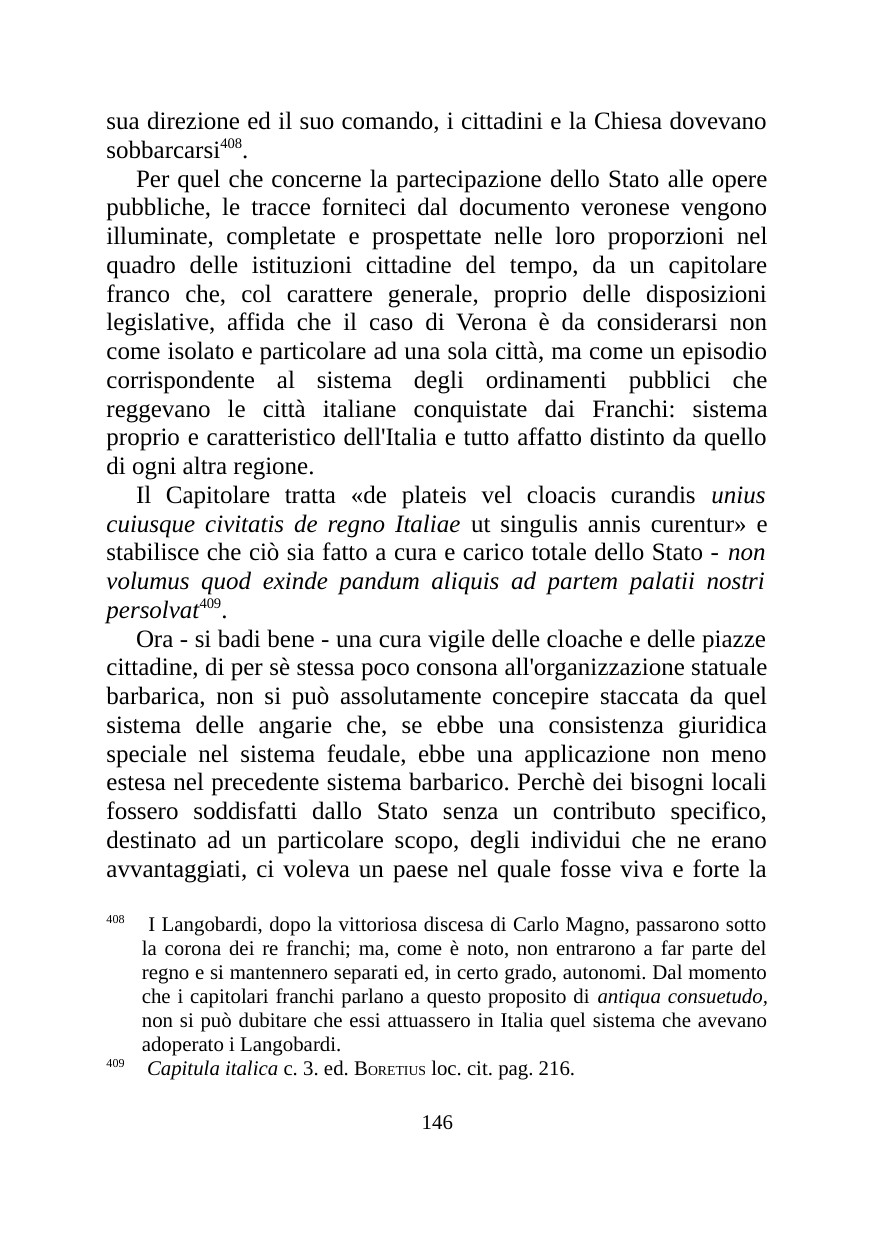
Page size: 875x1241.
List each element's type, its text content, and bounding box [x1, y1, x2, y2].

text Ora - si badi bene - una cura vigile delle cloache e delle piazze cittadine, di per sè stessa poco consona all'organizzazione statuale barbarica, non si può assolutamente concepire staccata da quel sistema delle angarie che, se ebbe una consistenza giuridica speciale nel sistema feudale, ebbe una applicazione non meno estesa nel precedente sistema barbarico. Perchè dei bisogni locali fossero soddisfatti dallo Stato senza un contributo specifico, destinato ad un particolare scopo, degli individui che ne erano avvantaggiati, ci voleva un paese nel quale fosse viva e forte la [106, 624, 768, 882]
text sua direzione ed il suo comando, i cittadini e la Chiesa dovevano sobbarcarsi. [106, 106, 768, 164]
text Per quel che concerne la partecipazione dello Stato alle opere pubbliche, le tracce forniteci dal documento veronese vengono illuminate, completate e prospettate nelle loro proporzioni nel quadro delle istituzioni cittadine del tempo, da un capitolare franco che, col carattere generale, proprio delle disposizioni legislative, affida che il caso di Verona è da considerarsi non come isolato e particolare ad una sola città, ma come un episodio corrispondente al sistema degli ordinamenti pubblici che reggevano le città italiane conquistate dai Franchi: sistema proprio e caratteristico dell'Italia e tutto affatto distinto da quello di ogni altra regione. [106, 164, 768, 480]
text I Langobardi, dopo la vittoriosa discesa di Carlo Magno, passarono sotto la corona dei re franchi; ma, come è noto, non entrarono a far parte del regno e si mantennero separati ed, in certo grado, autonomi. Dal momento che i capitolari franchi parlano a questo proposito di antiqua consuetudo, non si può dubitare che essi attuassero in Italia quel sistema che avevano adoperato i Langobardi. [106, 912, 768, 1056]
text Capitula italica c. 3. ed. Boretius loc. cit. pag. 216. [106, 1056, 768, 1080]
text Il Capitolare tratta «de plateis vel cloacis curandis unius cuiusque civitatis de regno Italiae ut singulis annis curentur» e stabilisce che ciò sia fatto a cura e carico totale dello Stato - non volumus quod exinde pandum aliquis ad partem palatii nostri persolvat. [106, 480, 768, 624]
